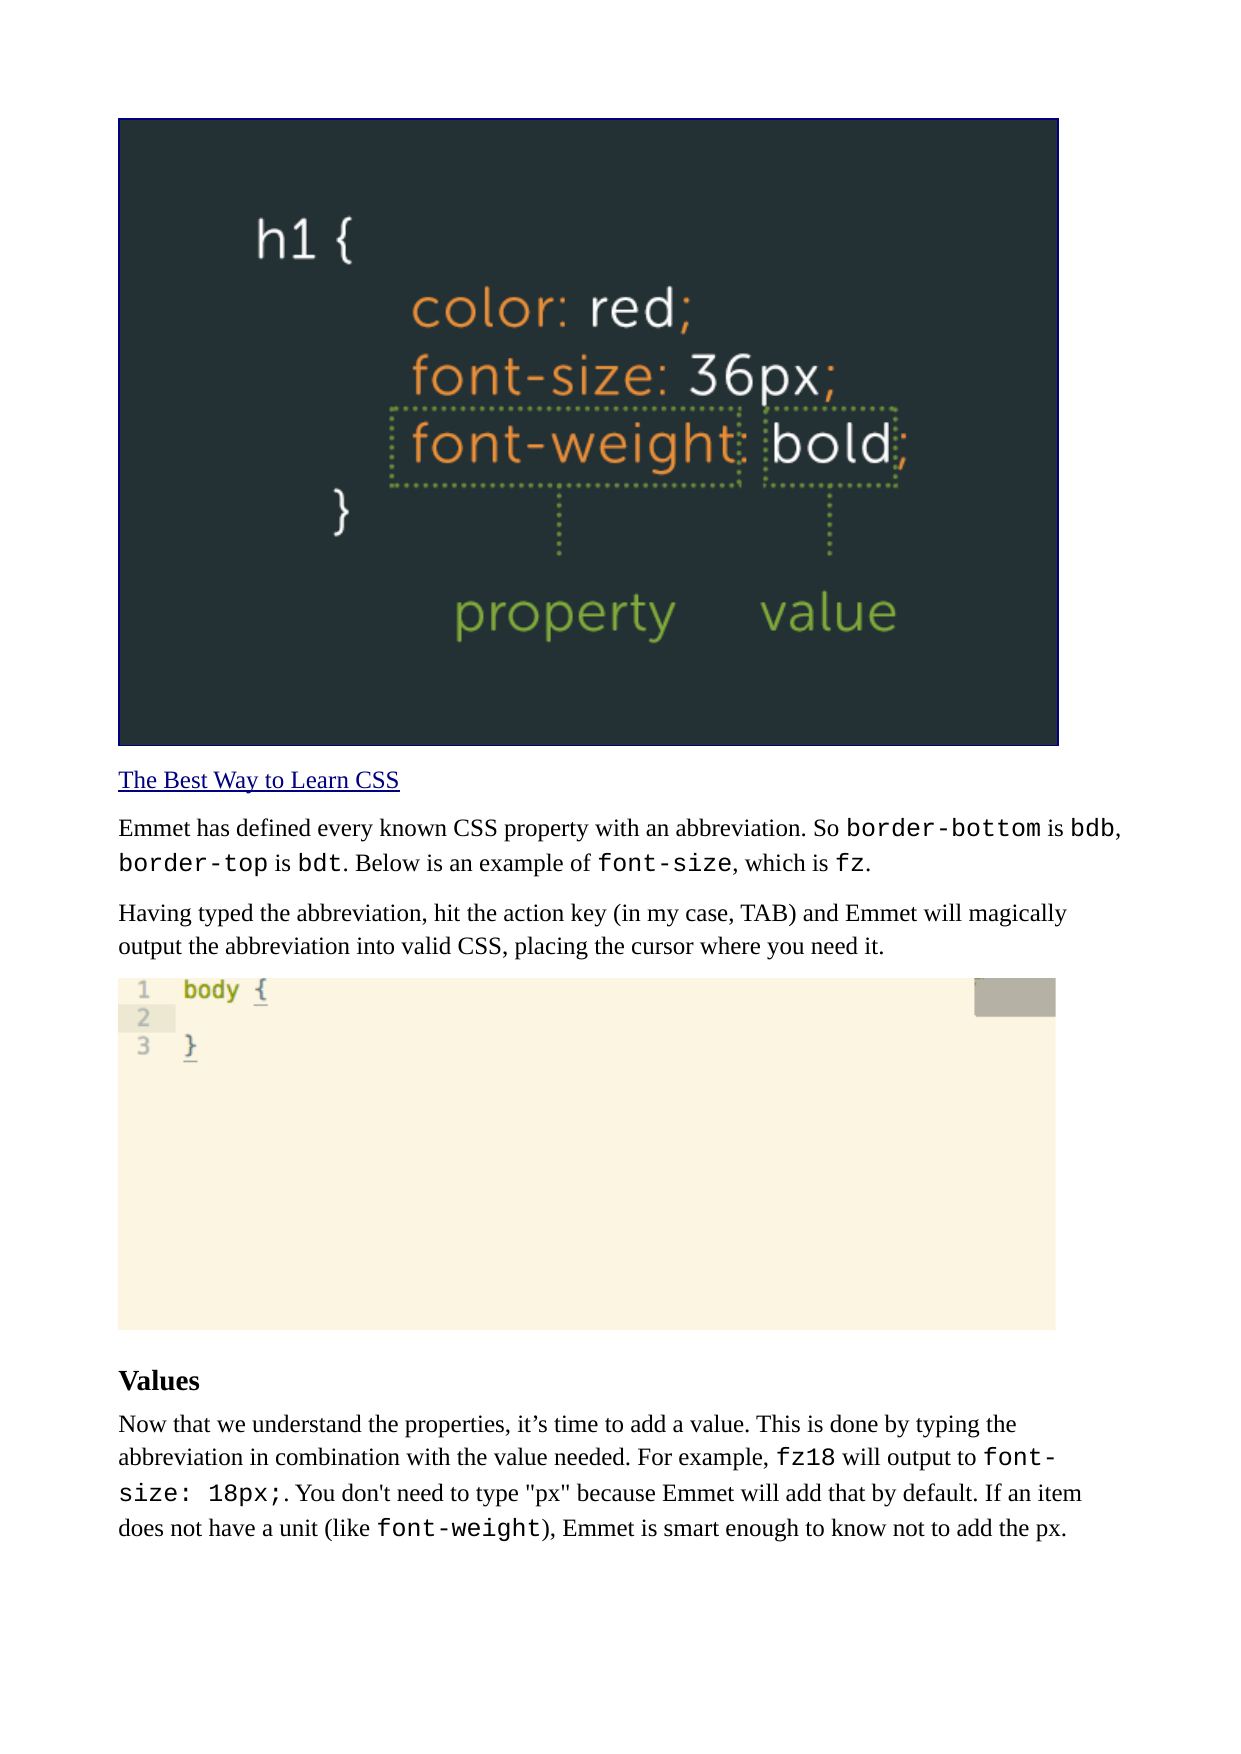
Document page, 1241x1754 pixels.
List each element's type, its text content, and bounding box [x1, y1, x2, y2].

picture [120, 120, 1057, 745]
subtitle Values [118, 1363, 1122, 1397]
text Having typed the abbreviation, hit the action key (in my case, TAB) and Emmet will magically output the abbreviation into valid CSS, placing the cursor where you need it. [118, 898, 1122, 959]
text Now that we understand the properties, it’s time to add a value. This is done by typing the abbreviation in combination with the value needed. For example, fz18 will output to font-size: 18px;. You don't need to type "px" because Emmet will add that by default. If an item does not have a unit (like font-weight), Emmet is smart enough to know not to add the px. [118, 1409, 1122, 1543]
text The Best Way to Learn CSS [118, 765, 1122, 794]
picture [118, 978, 1056, 1330]
text Emmet has defined every known CSS property with an abbreviation. So border-bottom is bdb, border-top is bdt. Below is an example of font-size, which is fz. [118, 813, 1122, 879]
